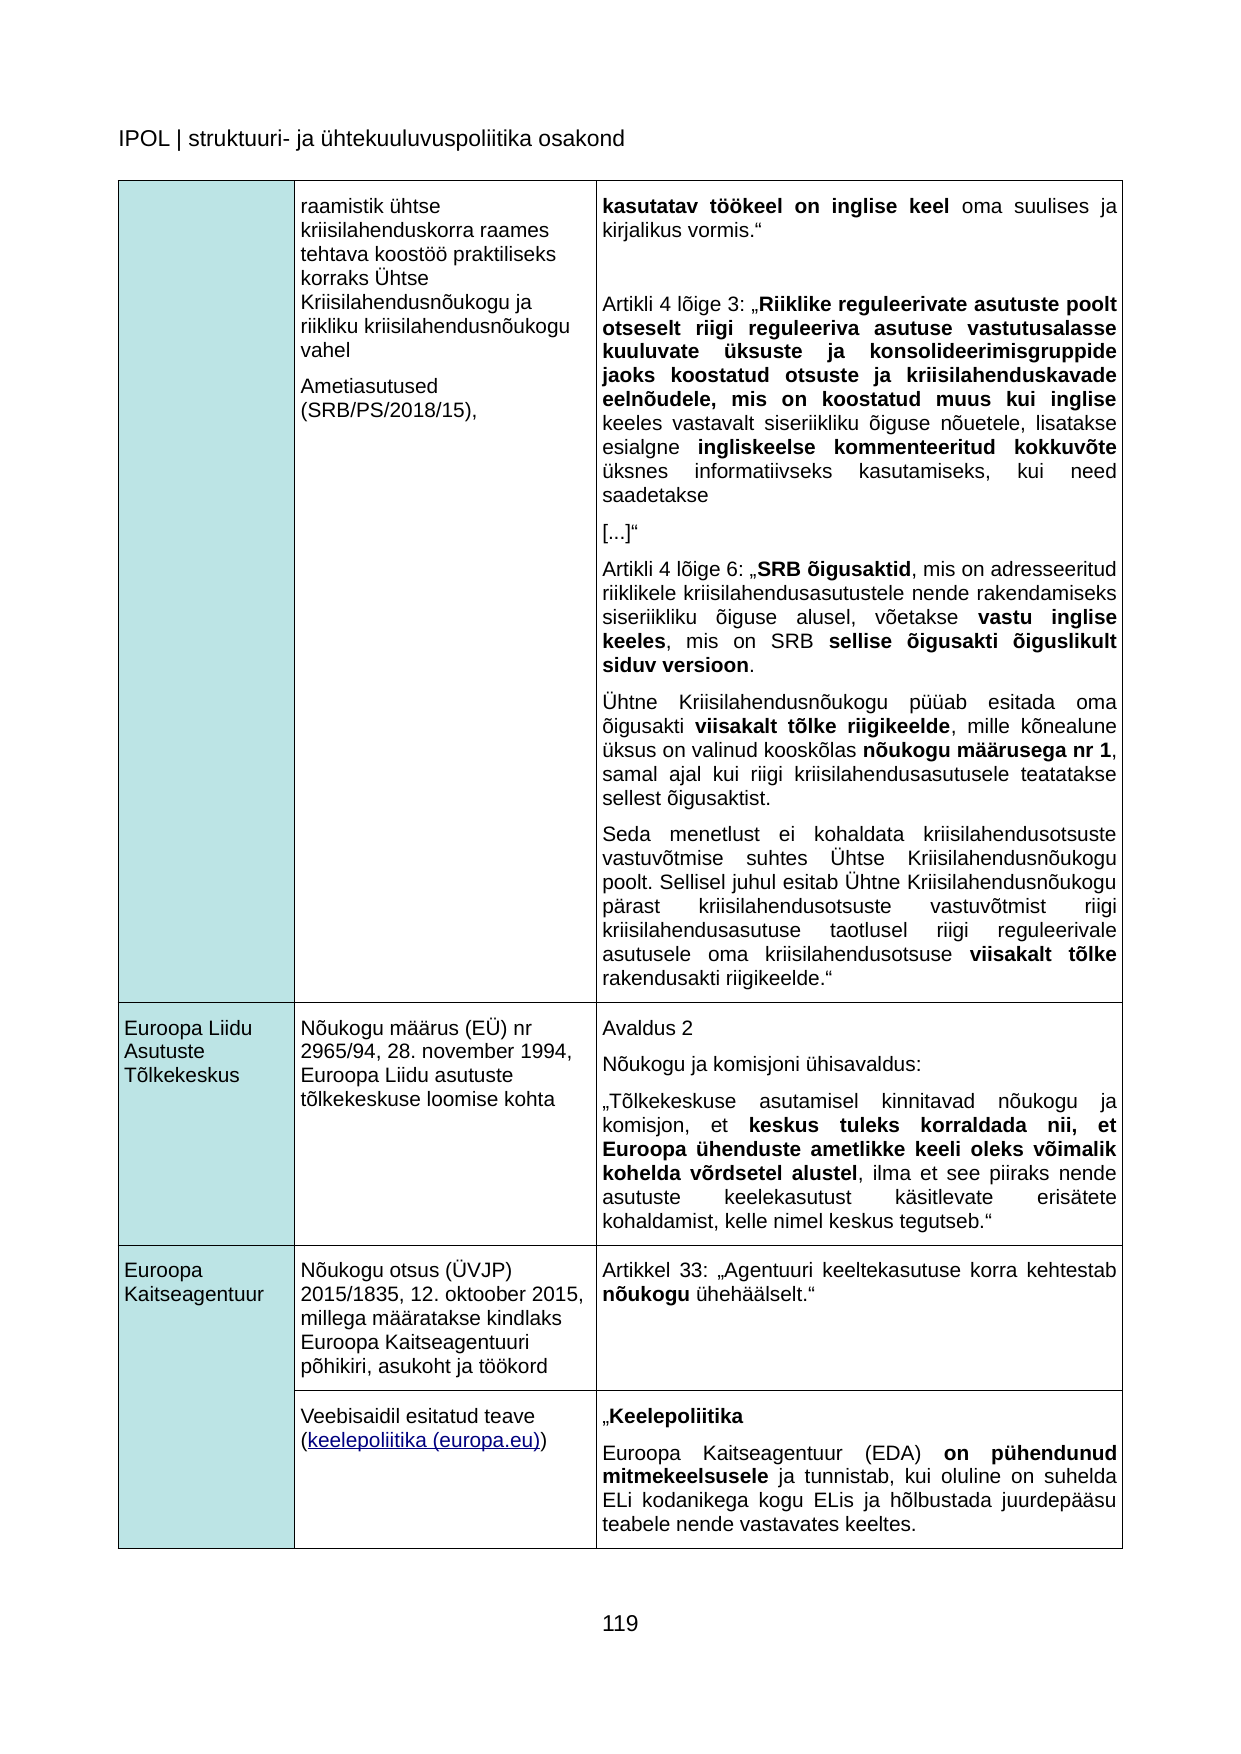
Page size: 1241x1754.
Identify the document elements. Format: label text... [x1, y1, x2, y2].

table_cell [119, 181, 294, 1002]
table_cell „Keelepoliitika Euroopa Kaitseagentuur (EDA) on pühendunud mitmekeelsusele ja tunnistab, kui oluline on suhelda ELi kodanikega kogu ELis ja hõlbustada juurdepääsu teabele nende vastavates keeltes. [597, 1391, 1122, 1548]
table_cell Nõukogu määrus (EÜ) nr 2965/94, 28. november 1994, Euroopa Liidu asutuste tõlkekeskuse loomise kohta [295, 1003, 596, 1245]
table_cell Euroopa Kaitseagentuur [119, 1246, 294, 1548]
table_cell Artikkel 33: „Agentuuri keeltekasutuse korra kehtestab nõukogu ühehäälselt.“ [597, 1246, 1122, 1390]
table_cell raamistik ühtse kriisilahenduskorra raames tehtava koostöö praktiliseks korraks Ühtse Kriisilahendusnõukogu ja riikliku kriisilahendusnõukogu vahel Ametiasutused (SRB/PS/2018/15), [295, 181, 596, 1002]
table_cell Veebisaidil esitatud teave (keelepoliitika (europa.eu)) [295, 1391, 596, 1548]
table_cell Euroopa Liidu Asutuste Tõlkekeskus [119, 1003, 294, 1245]
table_cell kasutatav töökeel on inglise keel oma suulises ja kirjalikus vormis.“ Artikli 4 lõige 3: „Riiklike reguleerivate asutuste poolt otseselt riigi reguleeriva asutuse vastutusalasse kuuluvate üksuste ja konsolideerimisgruppide jaoks koostatud otsuste ja kriisilahenduskavade eelnõudele, mis on koostatud muus kui inglise keeles vastavalt siseriikliku õiguse nõuetele, lisatakse esialgne ingliskeelse kommenteeritud kokkuvõte üksnes informatiivseks kasutamiseks, kui need saadetakse [...]“ Artikli 4 lõige 6: „SRB õigusaktid, mis on adresseeritud riiklikele kriisilahendusasutustele nende rakendamiseks siseriikliku õiguse alusel, võetakse vastu inglise keeles, mis on SRB sellise õigusakti õiguslikult siduv versioon. Ühtne Kriisilahendusnõukogu püüab esitada oma õigusakti viisakalt tõlke riigikeelde, mille kõnealune üksus on valinud kooskõlas nõukogu määrusega nr 1, samal ajal kui riigi kriisilahendusasutusele teatatakse sellest õigusaktist. Seda menetlust ei kohaldata kriisilahendusotsuste vastuvõtmise suhtes Ühtse Kriisilahendusnõukogu poolt. Sellisel juhul esitab Ühtne Kriisilahendusnõukogu pärast kriisilahendusotsuste vastuvõtmist riigi kriisilahendusasutuse taotlusel riigi reguleerivale asutusele oma kriisilahendusotsuse viisakalt tõlke rakendusakti riigikeelde.“ [597, 181, 1122, 1002]
table_cell Nõukogu otsus (ÜVJP) 2015/1835, 12. oktoober 2015, millega määratakse kindlaks Euroopa Kaitseagentuuri põhikiri, asukoht ja töökord [295, 1246, 596, 1390]
table_cell Avaldus 2 Nõukogu ja komisjoni ühisavaldus: „Tõlkekeskuse asutamisel kinnitavad nõukogu ja komisjon, et keskus tuleks korraldada nii, et Euroopa ühenduste ametlikke keeli oleks võimalik kohelda võrdsetel alustel, ilma et see piiraks nende asutuste keelekasutust käsitlevate erisätete kohaldamist, kelle nimel keskus tegutseb.“ [597, 1003, 1122, 1245]
